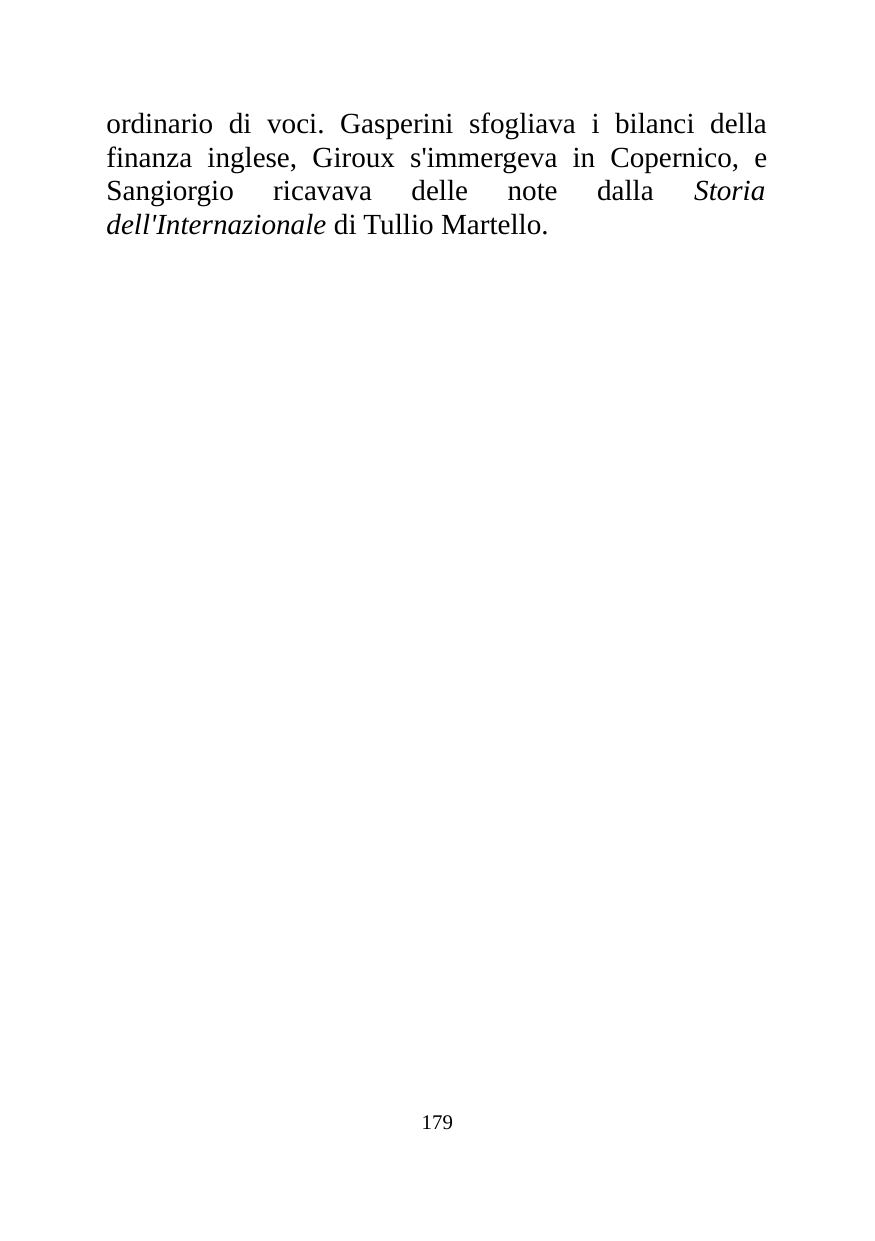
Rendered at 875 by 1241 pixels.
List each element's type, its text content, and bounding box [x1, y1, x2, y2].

text ordinario di voci. Gasperini sfogliava i bilanci della finanza inglese, Giroux s'immergeva in Copernico, e Sangiorgio ricavava delle note dalla Storia dell'Internazionale di Tullio Martello. [106, 106, 768, 240]
